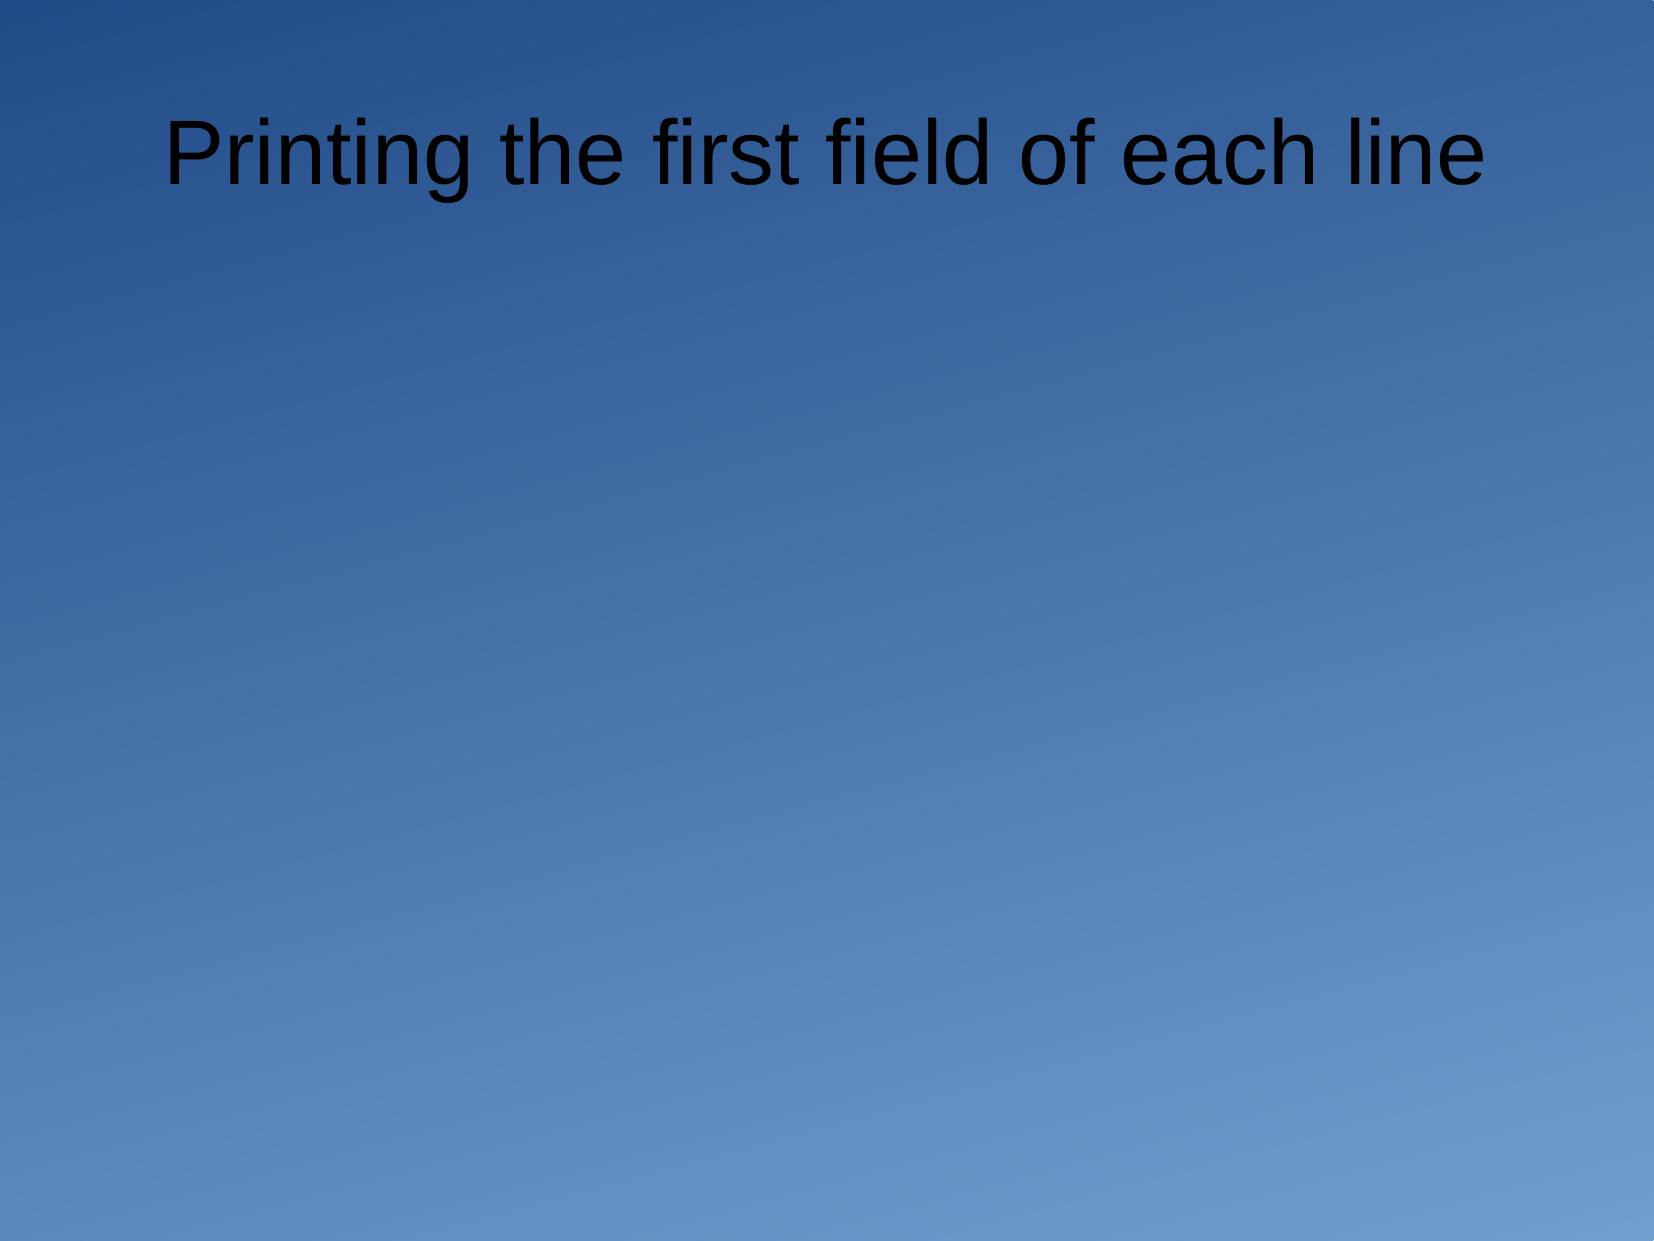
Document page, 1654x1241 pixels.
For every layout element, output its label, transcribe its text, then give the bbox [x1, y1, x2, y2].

title Printing the first field of each line [82, 49, 1571, 257]
